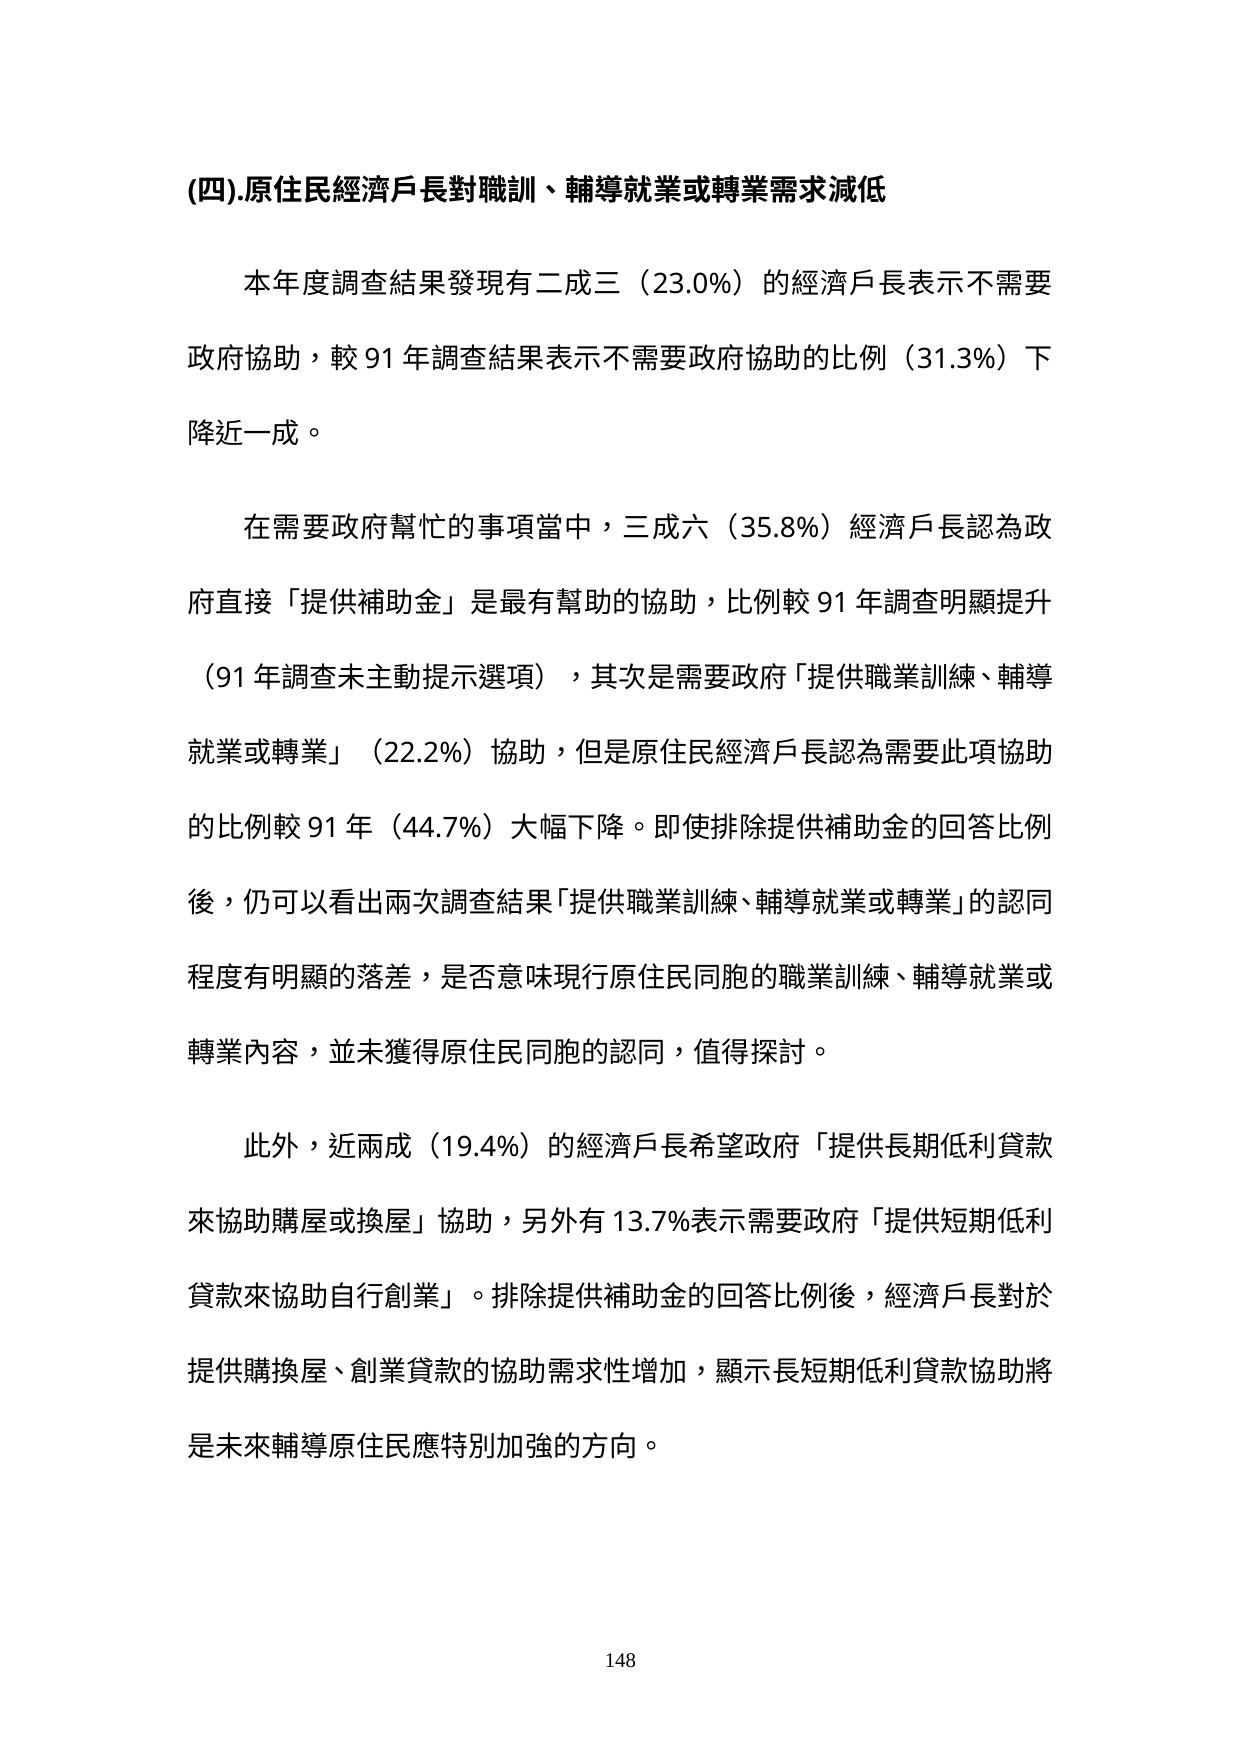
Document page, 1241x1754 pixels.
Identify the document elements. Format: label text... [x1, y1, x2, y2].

text 在需要政府幫忙的事項當中，三成六（35.8%）經濟戶長認為政府直接「提供補助金」是最有幫助的協助，比例較91年調查明顯提升（91年調查未主動提示選項），其次是需要政府「提供職業訓練、輔導就業或轉業」（22.2%）協助，但是原住民經濟戶長認為需要此項協助的比例較91年（44.7%）大幅下降。即使排除提供補助金的回答比例後，仍可以看出兩次調查結果「提供職業訓練、輔導就業或轉業」的認同程度有明顯的落差，是否意味現行原住民同胞的職業訓練、輔導就業或轉業內容，並未獲得原住民同胞的認同，值得探討。 [187, 487, 1053, 1087]
text 此外，近兩成（19.4%）的經濟戶長希望政府「提供長期低利貸款來協助購屋或換屋」協助，另外有13.7%表示需要政府「提供短期低利貸款來協助自行創業」。排除提供補助金的回答比例後，經濟戶長對於提供購換屋、創業貸款的協助需求性增加，顯示長短期低利貸款協助將是未來輔導原住民應特別加強的方向。 [187, 1106, 1053, 1481]
text 本年度調查結果發現有二成三（23.0%）的經濟戶長表示不需要政府協助，較91年調查結果表示不需要政府協助的比例（31.3%）下降近一成。 [187, 244, 1053, 469]
text (四).原住民經濟戶長對職訓、輔導就業或轉業需求減低 [187, 150, 1053, 225]
